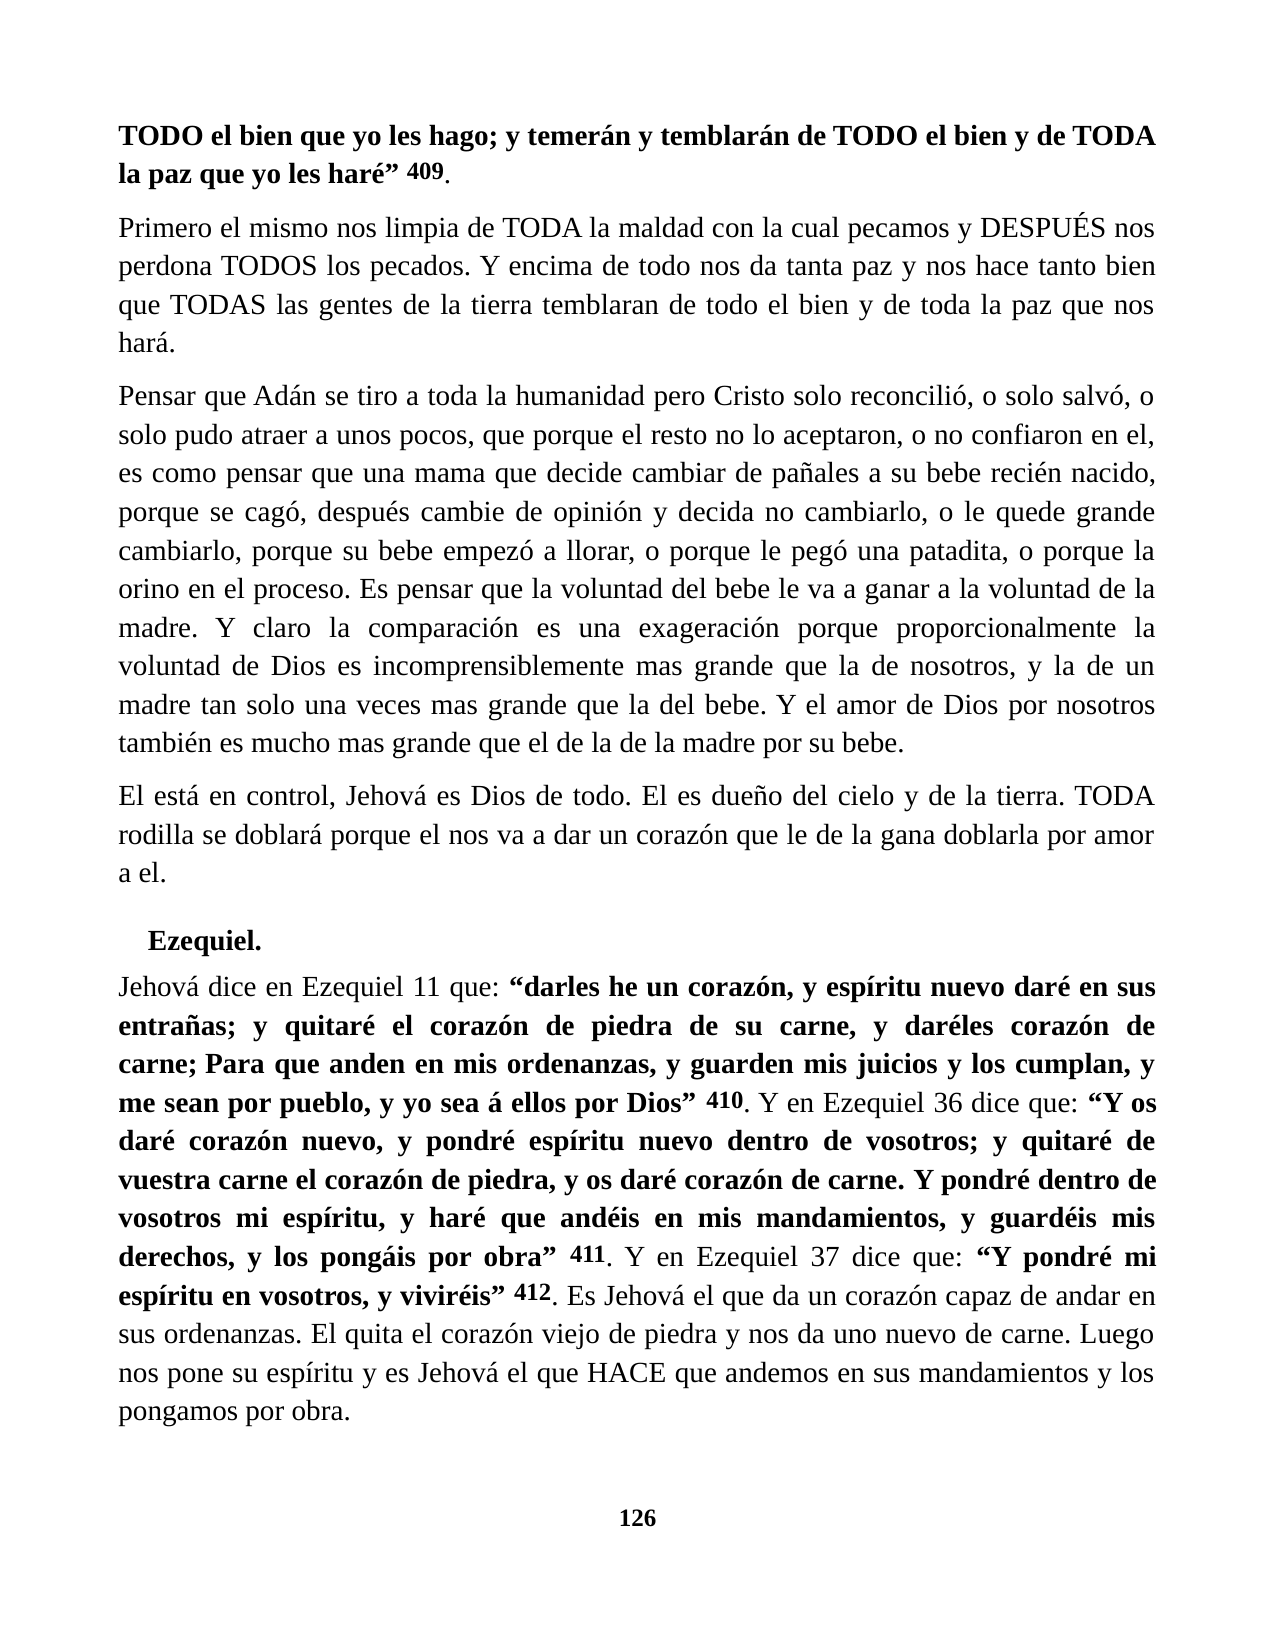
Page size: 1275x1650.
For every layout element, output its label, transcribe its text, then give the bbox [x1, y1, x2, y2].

text El está en control, Jehová es Dios de todo. El es dueño del cielo y de la tierra. TODA rodilla se doblará porque el nos va a dar un corazón que le de la gana doblarla por amor a el. [118, 778, 1157, 889]
text Pensar que Adán se tiro a toda la humanidad pero Cristo solo reconcilió, o solo salvó, o solo pudo atraer a unos pocos, que porque el resto no lo aceptaron, o no confiaron en el, es como pensar que una mama que decide cambiar de pañales a su bebe recién nacido, porque se cagó, después cambie de opinión y decida no cambiarlo, o le quede grande cambiarlo, porque su bebe empezó a llorar, o porque le pegó una patadita, o porque la orino en el proceso. Es pensar que la voluntad del bebe le va a ganar a la voluntad de la madre. Y claro la comparación es una exageración porque proporcionalmente la voluntad de Dios es incomprensiblemente mas grande que la de nosotros, y la de un madre tan solo una veces mas grande que la del bebe. Y el amor de Dios por nosotros también es mucho mas grande que el de la de la madre por su bebe. [118, 378, 1157, 759]
text Jehová dice en Ezequiel 11 que: “darles he un corazón, y espíritu nuevo daré en sus entrañas; y quitaré el corazón de piedra de su carne, y daréles corazón de carne; Para que anden en mis ordenanzas, y guarden mis juicios y los cumplan, y me sean por pueblo, y yo sea á ellos por Dios” . Y en Ezequiel 36 dice que: “Y os daré corazón nuevo, y pondré espíritu nuevo dentro de vosotros; y quitaré de vuestra carne el corazón de piedra, y os daré corazón de carne. Y pondré dentro de vosotros mi espíritu, y haré que andéis en mis mandamientos, y guardéis mis derechos, y los pongáis por obra” . Y en Ezequiel 37 dice que: “Y pondré mi espíritu en vosotros, y viviréis” . Es Jehová el que da un corazón capaz de andar en sus ordenanzas. El quita el corazón viejo de piedra y nos da uno nuevo de carne. Luego nos pone su espíritu y es Jehová el que HACE que andemos en sus mandamientos y los pongamos por obra. [118, 969, 1157, 1427]
text TODO el bien que yo les hago; y temerán y temblarán de TODO el bien y de TODA la paz que yo les haré” . [118, 118, 1157, 190]
text Primero el mismo nos limpia de TODA la maldad con la cual pecamos y DESPUÉS nos perdona TODOS los pecados. Y encima de todo nos da tanta paz y nos hace tanto bien que TODAS las gentes de la tierra temblaran de todo el bien y de toda la paz que nos hará. [118, 210, 1157, 359]
subtitle Ezequiel. [148, 923, 1157, 957]
